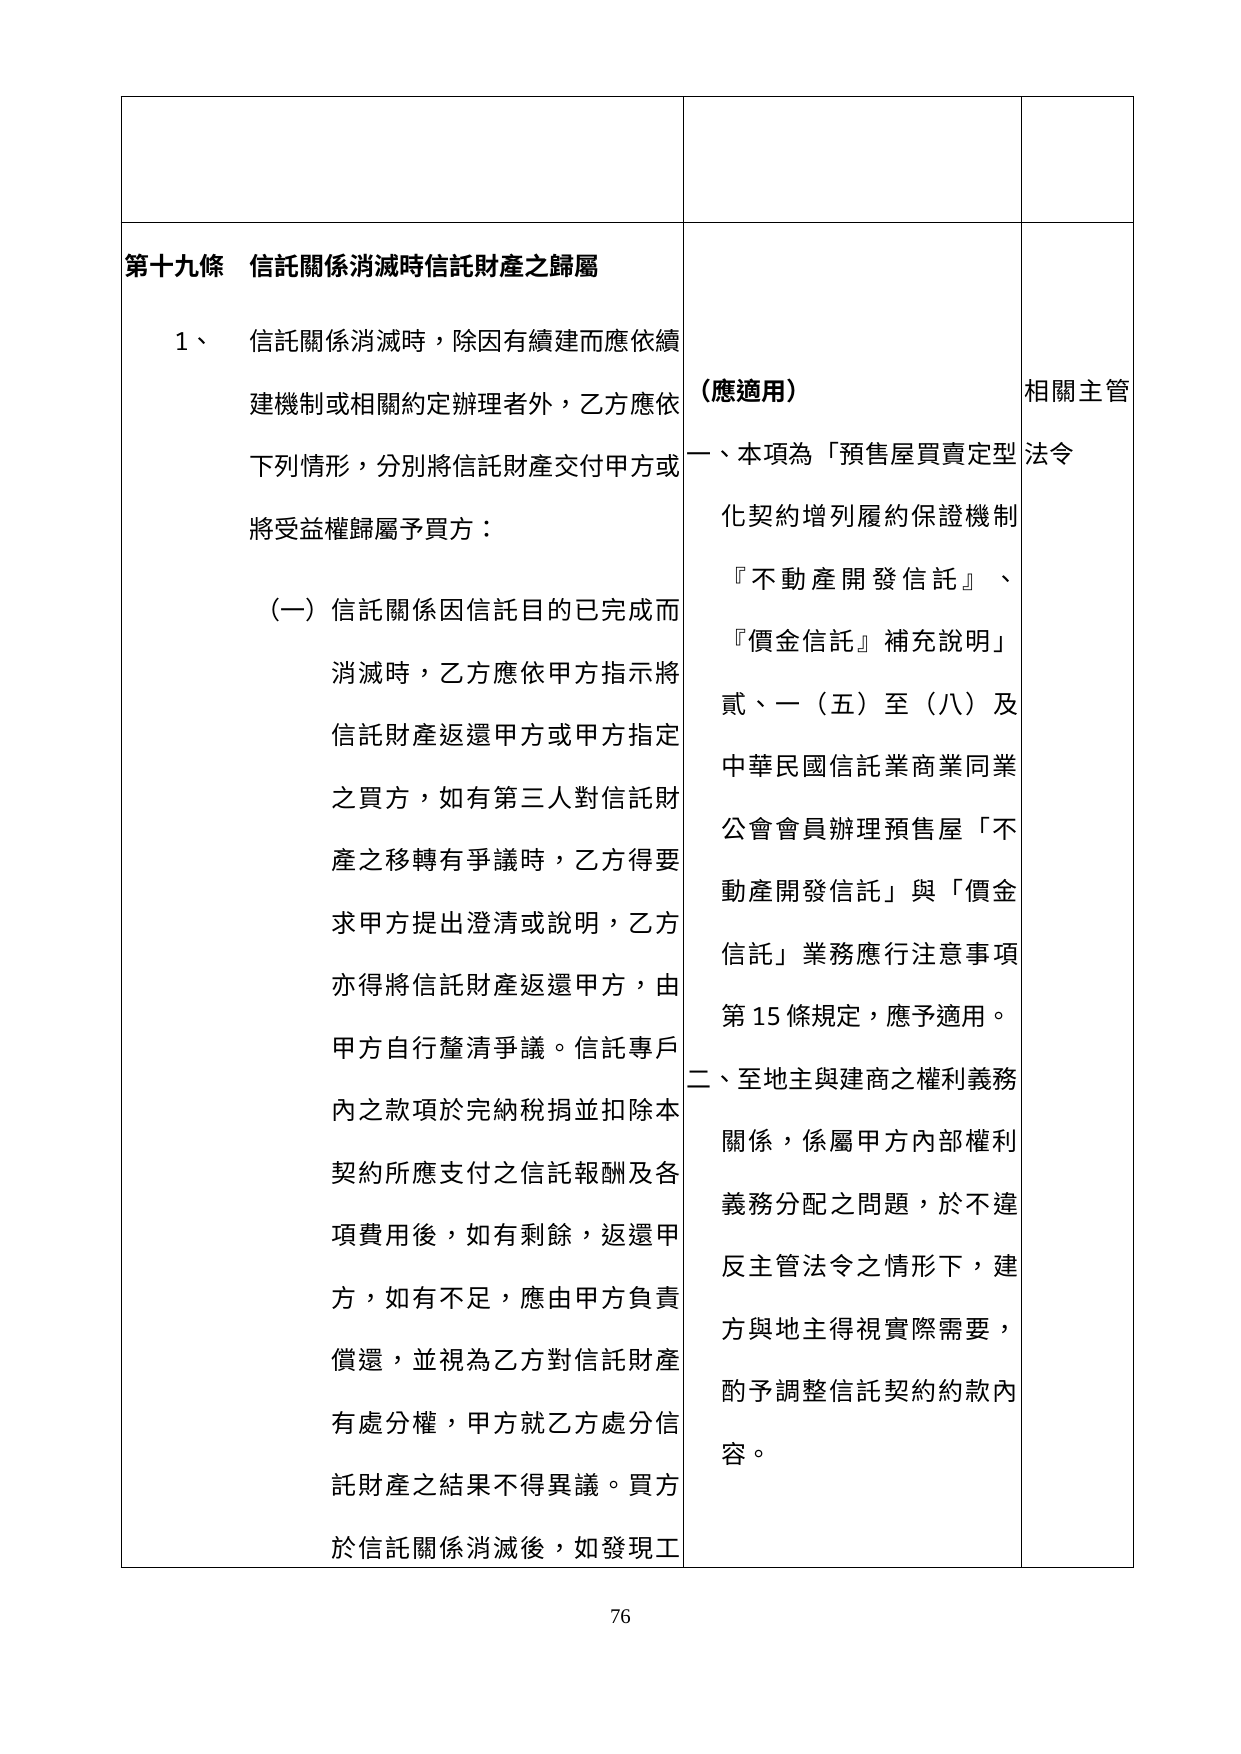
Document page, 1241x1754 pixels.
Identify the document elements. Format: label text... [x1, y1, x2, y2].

table_cell [122, 97, 683, 222]
table_cell [1022, 97, 1133, 222]
table_cell （應適用） 一、本項為「預售屋買賣定型化契約增列履約保證機制『不動產開發信託』、『價金信託』補充說明」貳、一（五）至（八）及中華民國信託業商業同業公會會員辦理預售屋「不動產開發信託」與「價金信託」業務應行注意事項第15條規定，應予適用。 二、至地主與建商之權利義務關係，係屬甲方內部權利義務分配之問題，於不違反主管法令之情形下，建方與地主得視實際需要，酌予調整信託契約約款內容。 [684, 223, 1021, 1567]
table_cell [684, 97, 1021, 222]
table_cell 相關主管法令 [1022, 223, 1133, 1567]
table_cell 第十九條 信託關係消滅時信託財產之歸屬 信託關係消滅時，除因有續建而應依續建機制或相關約定辦理者外，乙方應依下列情形，分別將信託財產交付甲方或將受益權歸屬予買方： （一） 信託關係因信託目的已完成而消滅時，乙方應依甲方指示將信託財產返還甲方或甲方指定之買方，如有第三人對信託財產之移轉有爭議時，乙方得要求甲方提出澄清或說明，乙方亦得將信託財產返還甲方，由甲方自行釐清爭議。信託專戶內之款項於完納稅捐並扣除本契約所應支付之信託報酬及各項費用後，如有剩餘，返還甲方，如有不足，應由甲方負責償還，並視為乙方對信託財產有處分權，甲方就乙方處分信託財產之結果不得異議。買方於信託關係消滅後，如發現工 [122, 223, 683, 1567]
